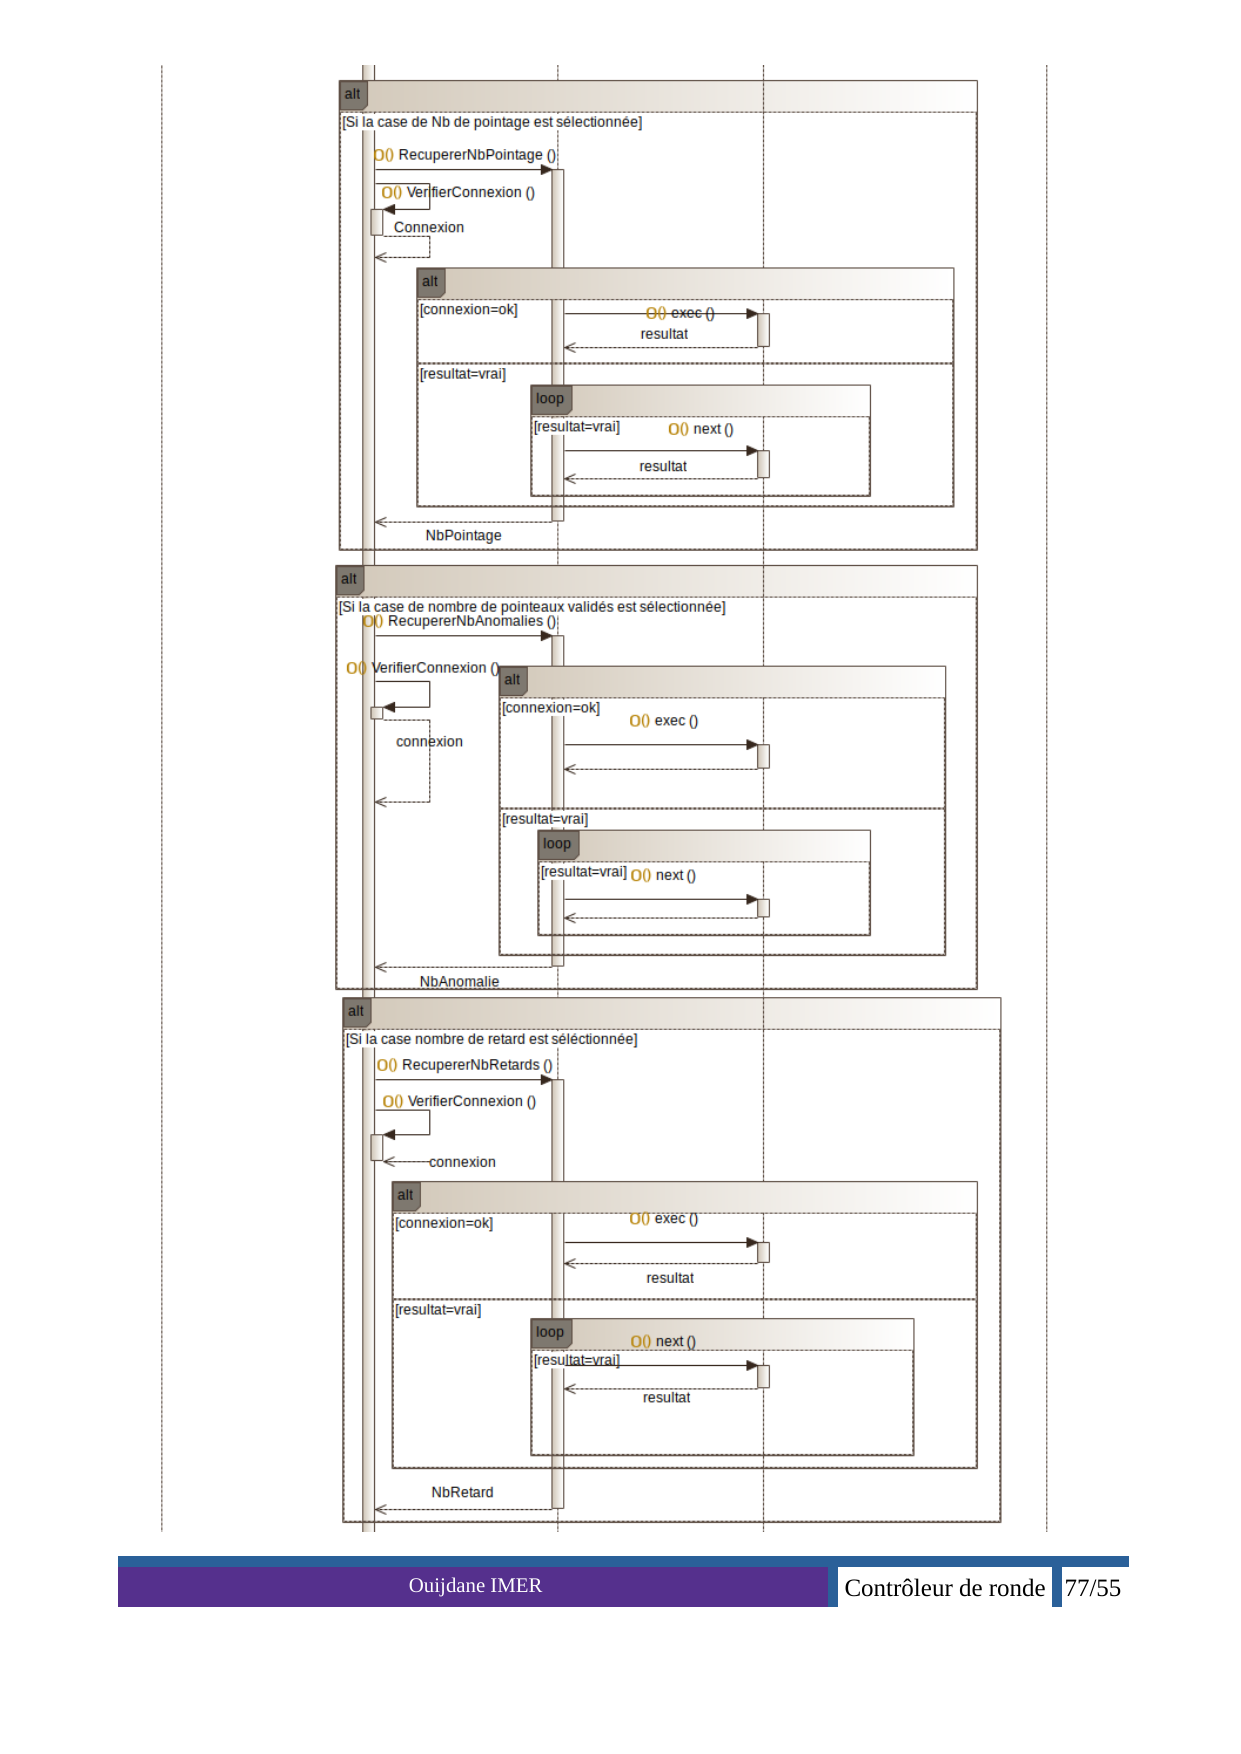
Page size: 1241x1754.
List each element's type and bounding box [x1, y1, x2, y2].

picture [72, 131, 1152, 656]
